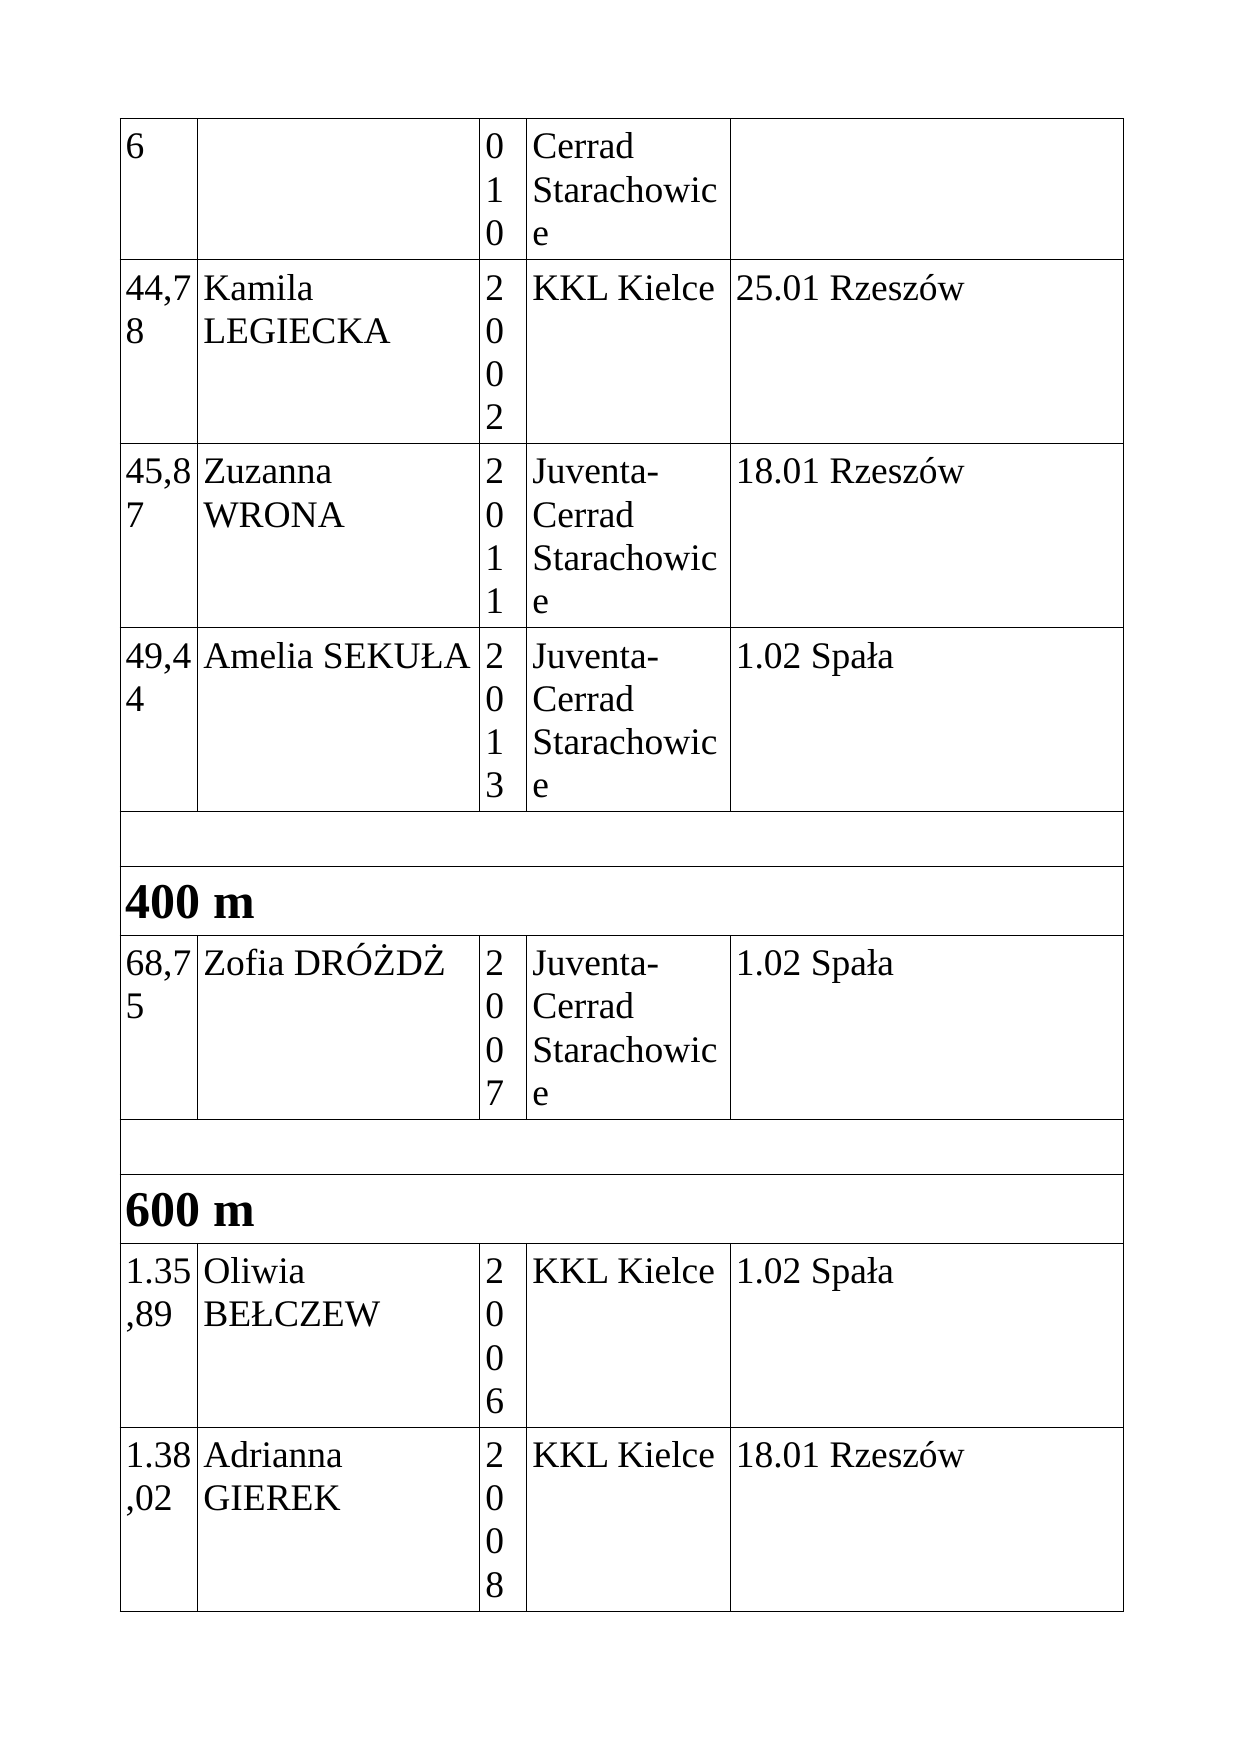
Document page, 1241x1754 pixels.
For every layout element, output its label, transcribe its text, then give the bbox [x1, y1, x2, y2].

table_cell Amelia SEKUŁA [198, 628, 479, 811]
table_cell 1.38,02 [121, 1428, 197, 1611]
table_cell 1.02 Spała [731, 628, 1123, 811]
table_cell [731, 119, 1123, 259]
table_cell Cerrad Starachowice [527, 119, 730, 259]
table_cell 18.01 Rzeszów [731, 444, 1123, 627]
table_cell 600 m [121, 1175, 1123, 1243]
table_cell 45,87 [121, 444, 197, 627]
table_cell Zuzanna WRONA [198, 444, 479, 627]
table_cell 1.35,89 [121, 1244, 197, 1427]
table_cell 400 m [121, 867, 1123, 935]
table_cell KKL Kielce [527, 1244, 730, 1427]
table_cell Zofia DRÓŻDŻ [198, 936, 479, 1119]
table_cell Juventa-Cerrad Starachowice [527, 444, 730, 627]
table_cell [121, 812, 1123, 866]
table_cell 2007 [480, 936, 526, 1119]
table_cell 49,44 [121, 628, 197, 811]
table_cell 44,78 [121, 260, 197, 443]
table_cell [121, 1120, 1123, 1174]
table_cell 2002 [480, 260, 526, 443]
table_cell [198, 119, 479, 259]
table_cell KKL Kielce [527, 260, 730, 443]
table_cell 6 [121, 119, 197, 259]
table_cell 18.01 Rzeszów [731, 1428, 1123, 1611]
table_cell 68,75 [121, 936, 197, 1119]
table_cell Juventa-Cerrad Starachowice [527, 628, 730, 811]
table_cell 1.02 Spała [731, 1244, 1123, 1427]
table_cell Juventa-Cerrad Starachowice [527, 936, 730, 1119]
table_cell Kamila LEGIECKA [198, 260, 479, 443]
table_cell KKL Kielce [527, 1428, 730, 1611]
table_cell 2008 [480, 1428, 526, 1611]
table_cell 2011 [480, 444, 526, 627]
table_cell 1.02 Spała [731, 936, 1123, 1119]
table_cell Oliwia BEŁCZEW [198, 1244, 479, 1427]
table_cell 010 [480, 119, 526, 259]
table_cell 2013 [480, 628, 526, 811]
table_cell 25.01 Rzeszów [731, 260, 1123, 443]
table_cell Adrianna GIEREK [198, 1428, 479, 1611]
table_cell 2006 [480, 1244, 526, 1427]
